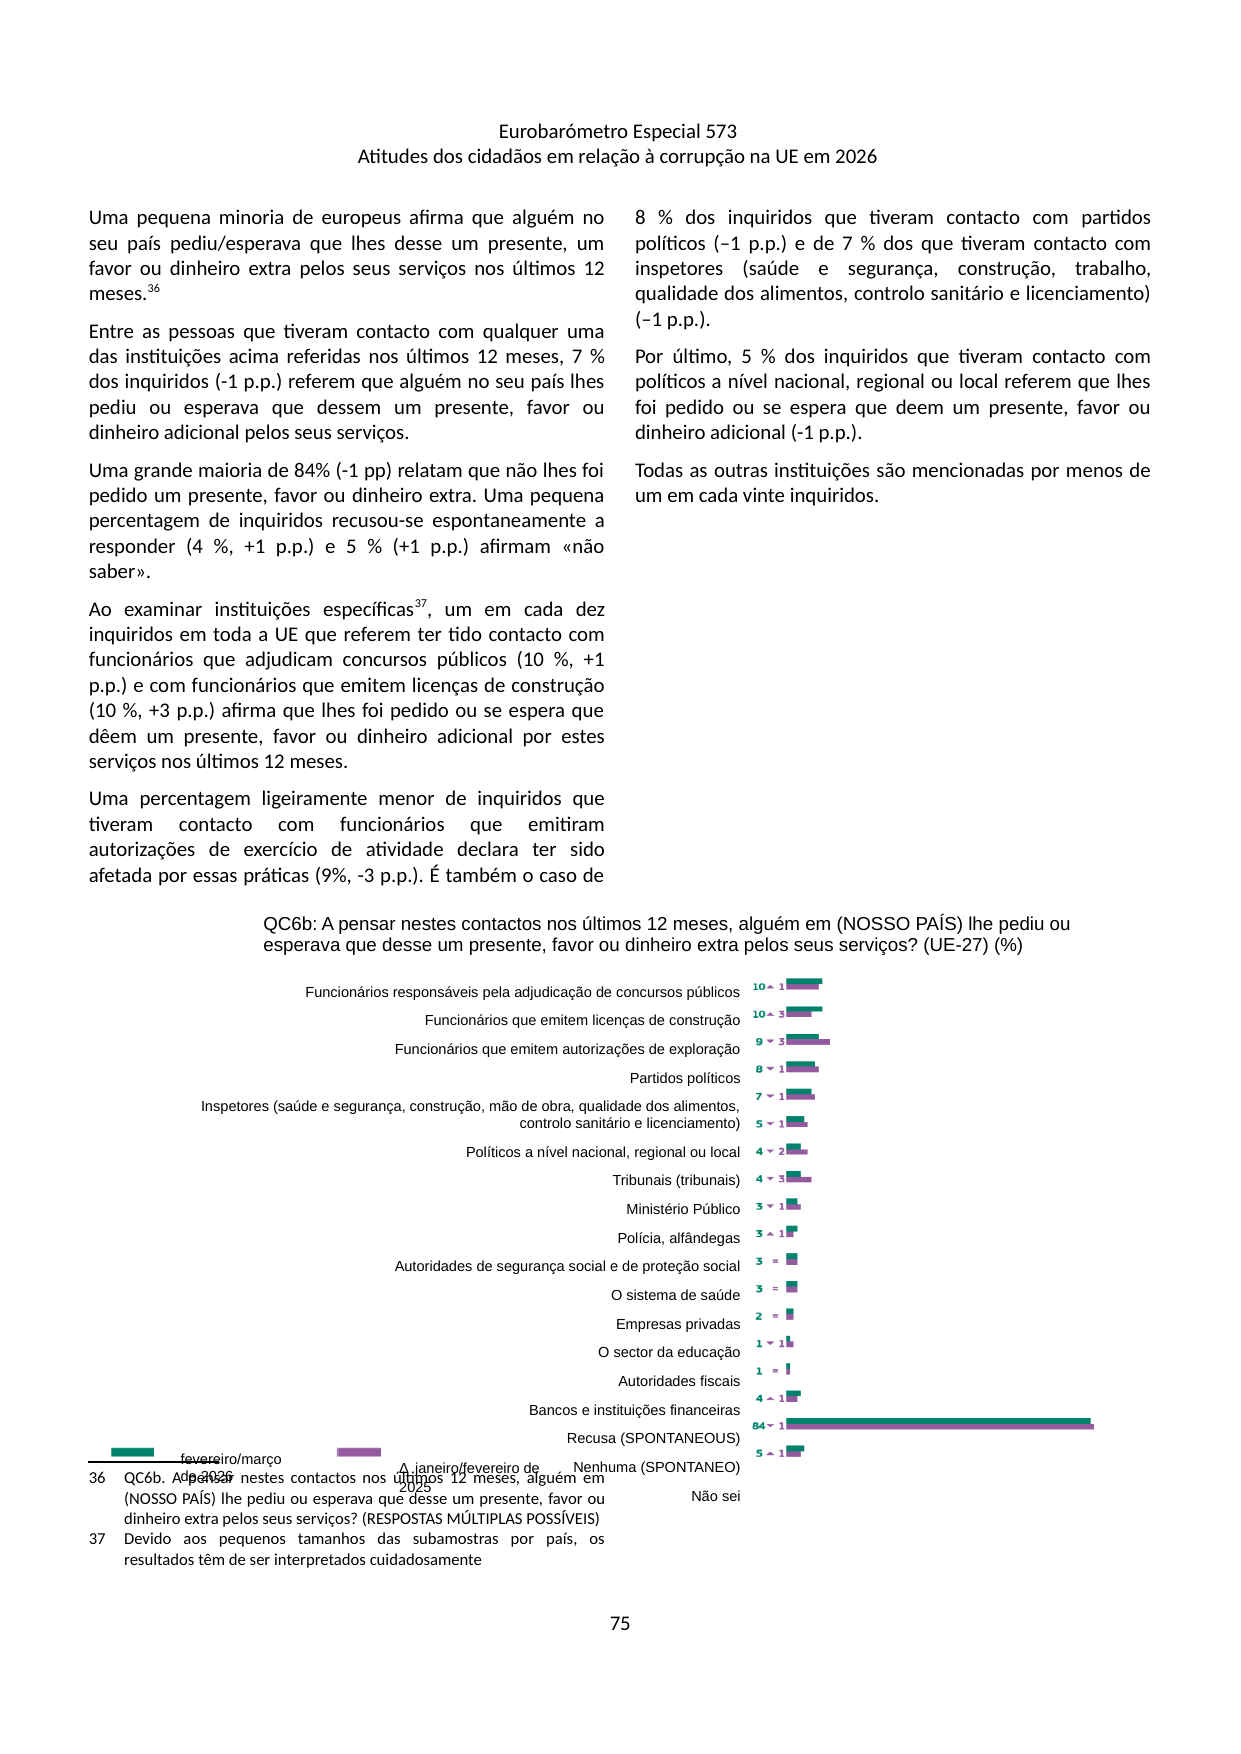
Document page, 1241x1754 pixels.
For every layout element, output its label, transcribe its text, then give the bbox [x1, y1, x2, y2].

text Devido aos pequenos tamanhos das subamostras por país, os resultados têm de ser interpretados cuidadosamente [88, 1529, 605, 1569]
text Uma percentagem ligeiramente menor de inquiridos que tiveram contacto com funcionários que emitiram autorizações de exercício de atividade declara ter sido afetada por essas práticas (9%, -3 p.p.). É também o caso de [88, 786, 605, 887]
text QC6b. A pensar nestes contactos nos últimos 12 meses, alguém em (NOSSO PAÍS) lhe pediu ou esperava que desse um presente, favor ou dinheiro extra pelos seus serviços? (RESPOSTAS MÚLTIPLAS POSSÍVEIS) [88, 1468, 605, 1529]
text Todas as outras instituições são mencionadas por menos de um em cada vinte inquiridos. [635, 457, 1152, 508]
text Entre as pessoas que tiveram contacto com qualquer uma das instituições acima referidas nos últimos 12 meses, 7 % dos inquiridos (-1 p.p.) referem que alguém no seu país lhes pediu ou esperava que dessem um presente, favor ou dinheiro adicional pelos seus serviços. [88, 318, 605, 445]
text 8 % dos inquiridos que tiveram contacto com partidos políticos (–1 p.p.) e de 7 % dos que tiveram contacto com inspetores (saúde e segurança, construção, trabalho, qualidade dos alimentos, controlo sanitário e licenciamento) (–1 p.p.). [635, 204, 1152, 331]
text Uma pequena minoria de europeus afirma que alguém no seu país pediu/esperava que lhes desse um presente, um favor ou dinheiro extra pelos seus serviços nos últimos 12 meses. [88, 204, 605, 306]
text Uma grande maioria de 84% (-1 pp) relatam que não lhes foi pedido um presente, favor ou dinheiro extra. Uma pequena percentagem de inquiridos recusou-se espontaneamente a responder (4 %, +1 p.p.) e 5 % (+1 p.p.) afirmam «não saber». [88, 457, 605, 584]
picture [750, 971, 1099, 1462]
text Por último, 5 % dos inquiridos que tiveram contacto com políticos a nível nacional, regional ou local referem que lhes foi pedido ou se espera que deem um presente, favor ou dinheiro adicional (-1 p.p.). [635, 343, 1152, 445]
picture [106, 1446, 381, 1457]
text Ao examinar instituições específicas, um em cada dez inquiridos em toda a UE que referem ter tido contacto com funcionários que adjudicam concursos públicos (10 %, +1 p.p.) e com funcionários que emitem licenças de construção (10 %, +3 p.p.) afirma que lhes foi pedido ou se espera que dêem um presente, favor ou dinheiro adicional por estes serviços nos últimos 12 meses. [88, 596, 605, 774]
